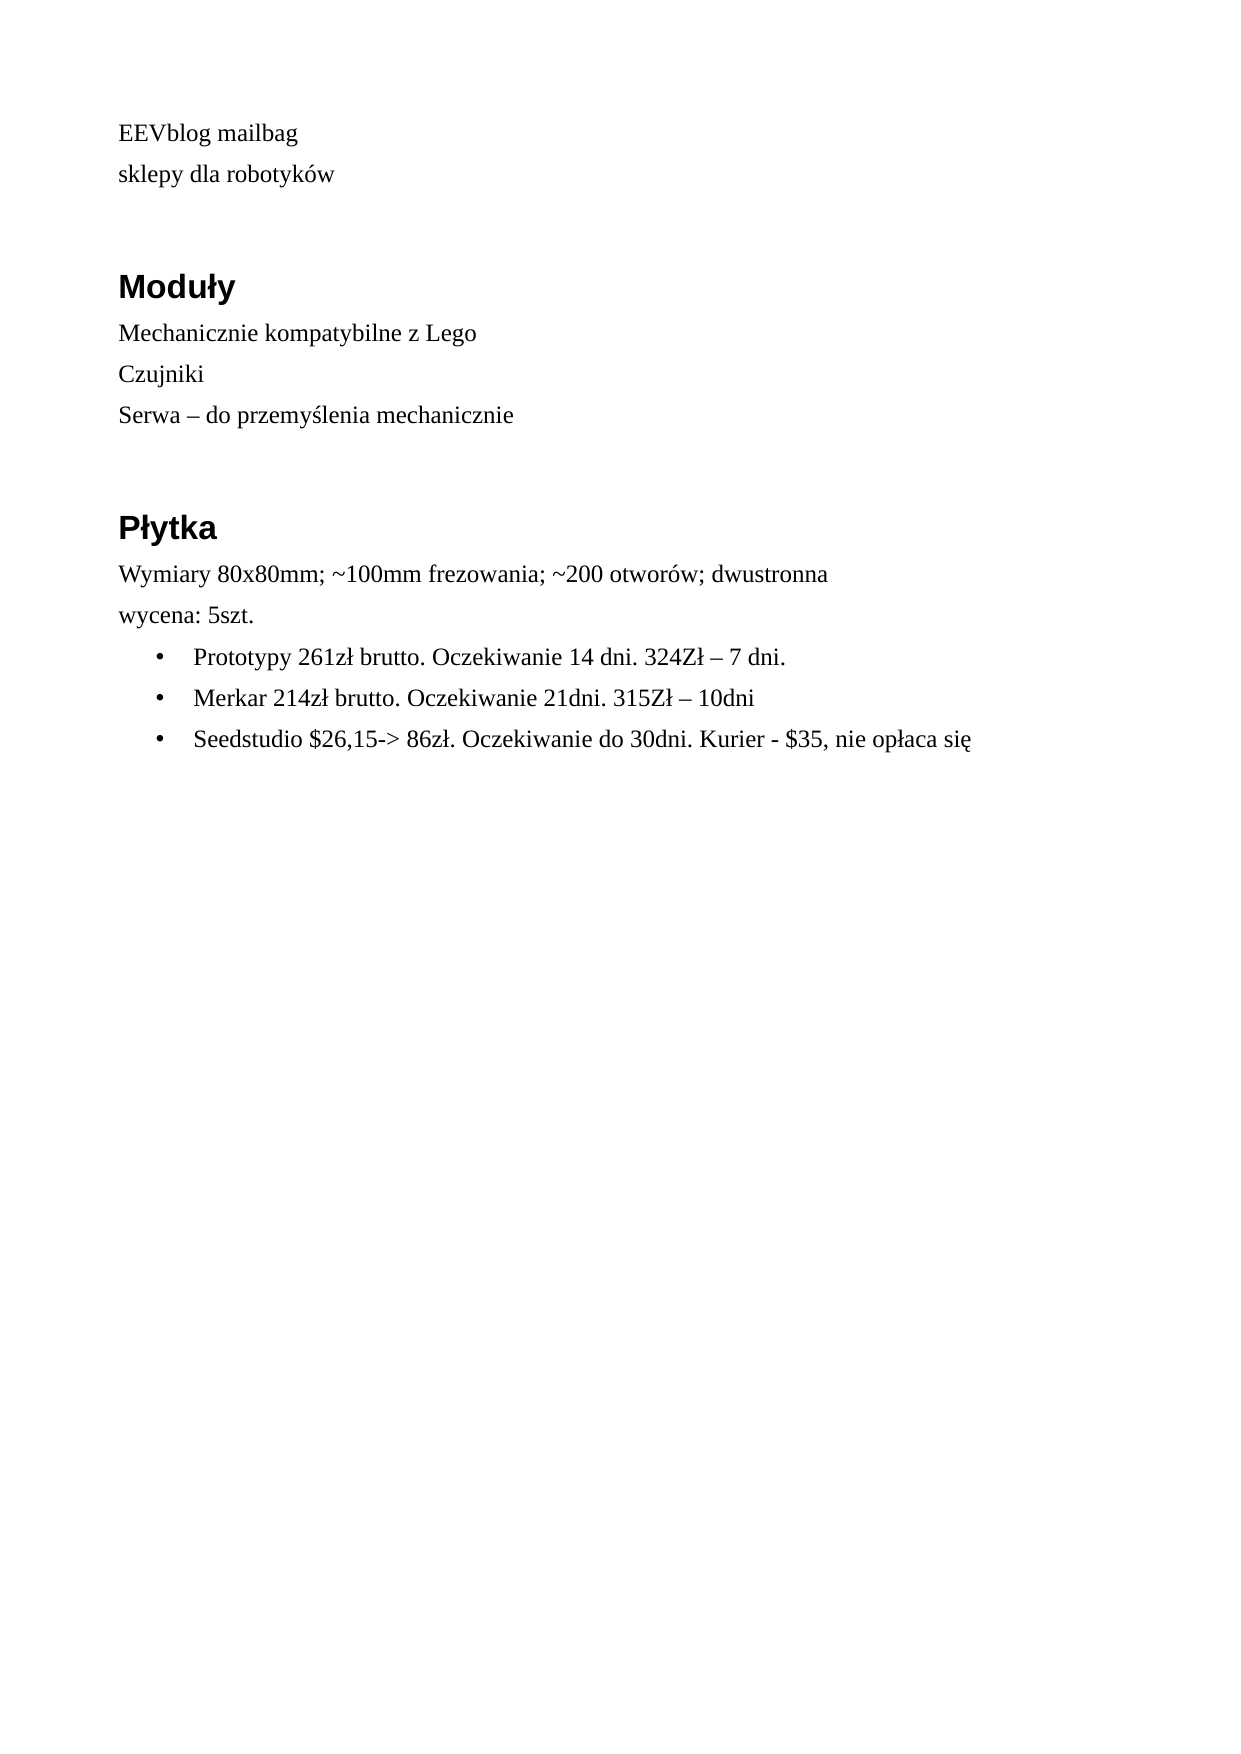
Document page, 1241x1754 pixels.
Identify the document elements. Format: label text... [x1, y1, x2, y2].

text Mechanicznie kompatybilne z Lego [118, 318, 1122, 347]
subtitle Moduły [118, 267, 1122, 306]
text Czujniki [118, 359, 1122, 388]
text wycena: 5szt. [118, 600, 1122, 629]
list Merkar 214zł brutto. Oczekiwanie 21dni. 315Zł – 10dni [156, 683, 1122, 712]
text sklepy dla robotyków [118, 159, 1122, 188]
text Wymiary 80x80mm; ~100mm frezowania; ~200 otworów; dwustronna [118, 559, 1122, 588]
list Seedstudio $26,15-> 86zł. Oczekiwanie do 30dni. Kurier - $35, nie opłaca się [156, 724, 1122, 753]
text EEVblog mailbag [118, 118, 1122, 147]
subtitle Płytka [118, 508, 1122, 547]
list Prototypy 261zł brutto. Oczekiwanie 14 dni. 324Zł – 7 dni. [156, 642, 1122, 670]
text Serwa – do przemyślenia mechanicznie [118, 401, 1122, 429]
